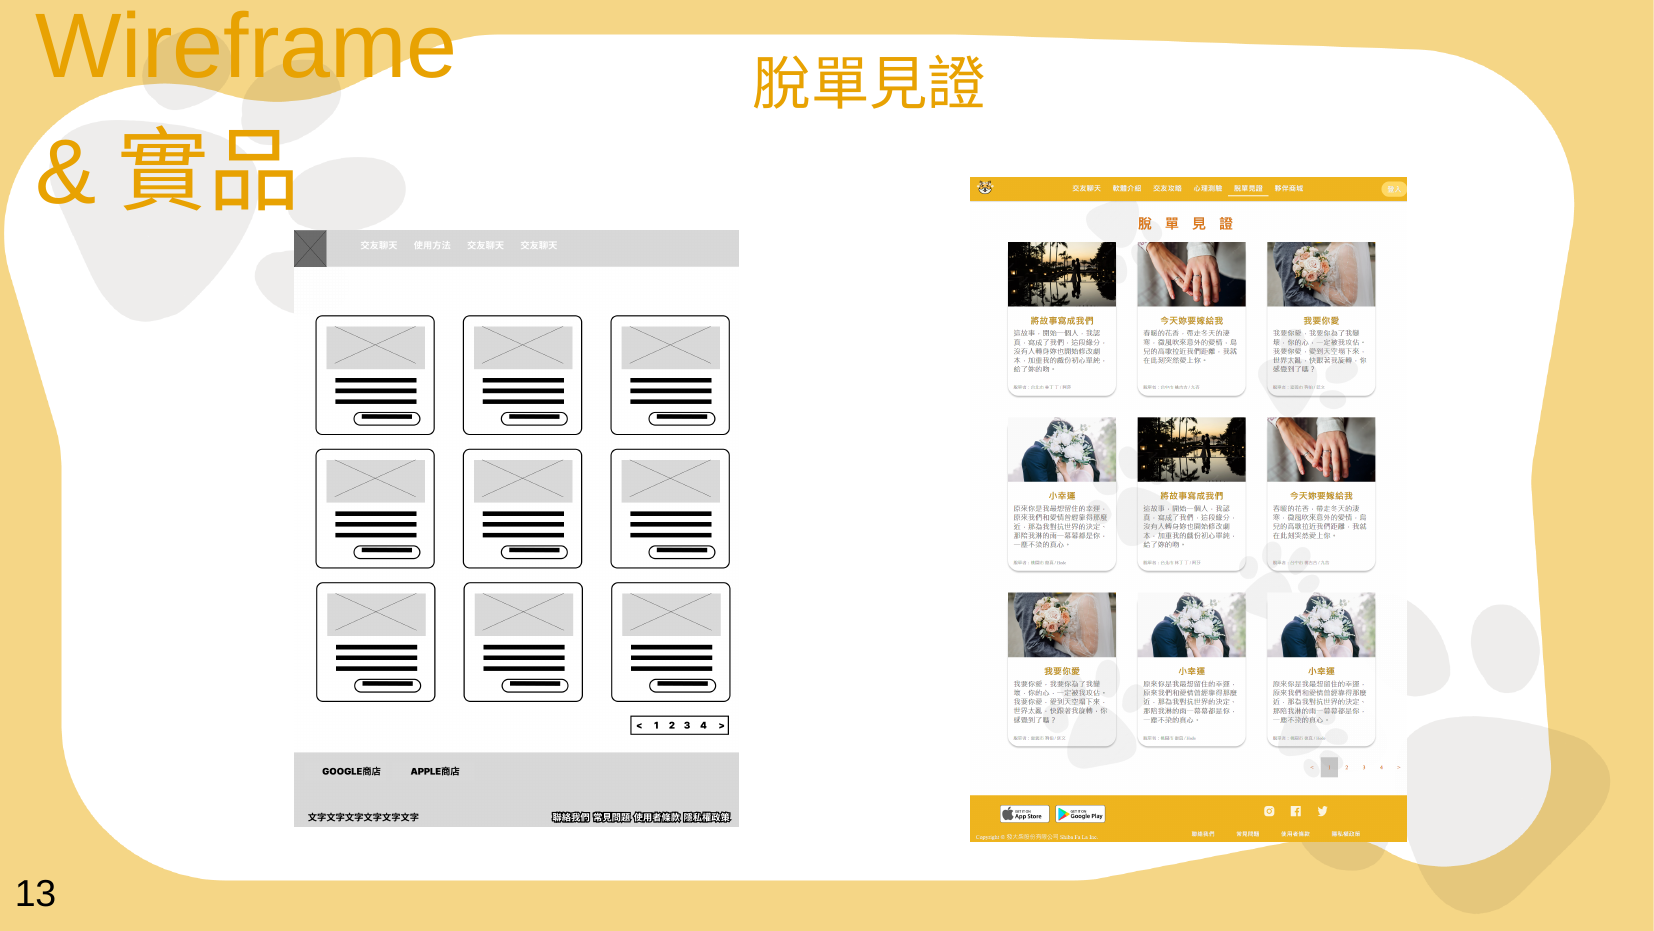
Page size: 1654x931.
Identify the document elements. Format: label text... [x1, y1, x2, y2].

text_box 脫單見證 [738, 29, 1034, 200]
title Wireframe &實品 [0, 0, 597, 225]
text_box 15 [0, 865, 460, 931]
picture [0, 0, 1654, 931]
